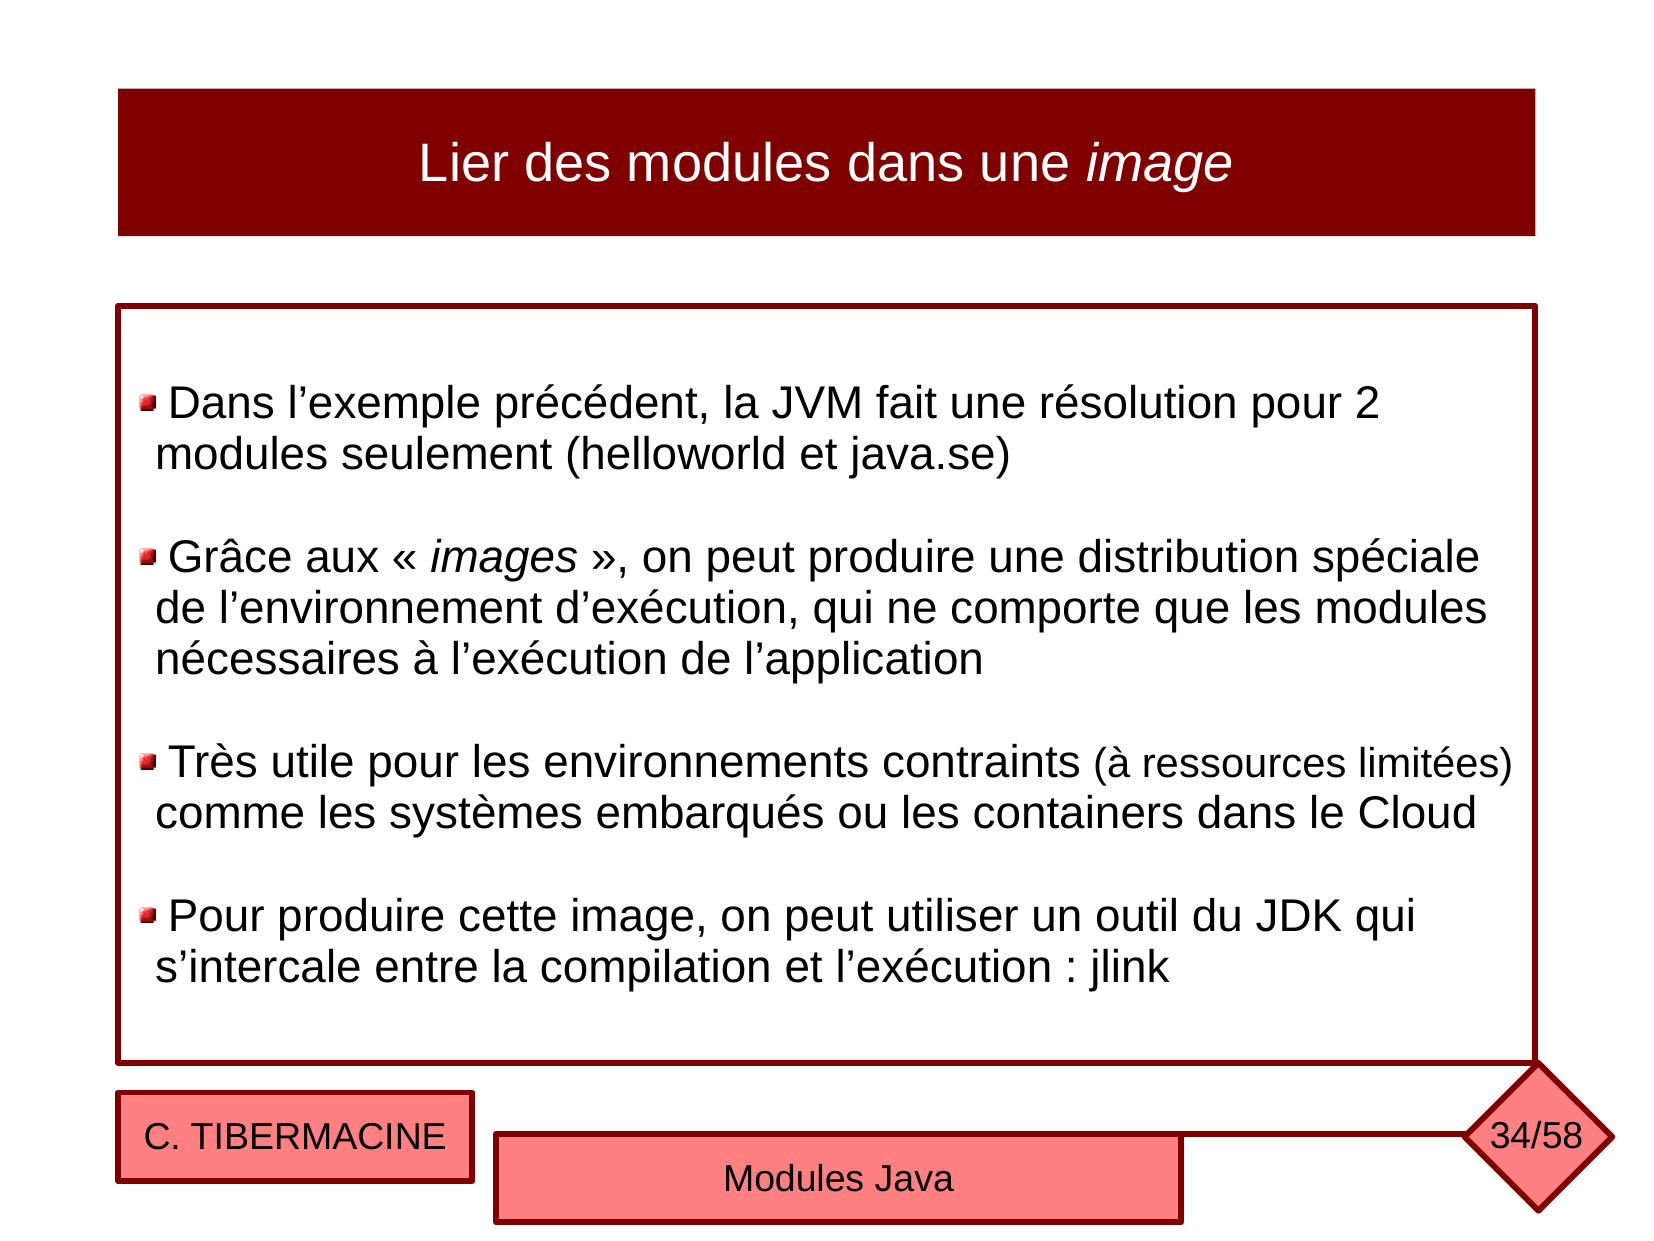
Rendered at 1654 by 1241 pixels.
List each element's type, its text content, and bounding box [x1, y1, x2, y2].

picture [139, 753, 156, 770]
picture [139, 394, 156, 411]
text_box Dans l’exemple précédent, la JVM fait une résolution pour 2 modules seulement (helloworld et java.se) Grâce aux « images », on peut produire une distribution spéciale de l’environnement d’exécution, qui ne comporte que les modules nécessaires à l’exécution de l’application Très utile pour les environnements contraints (à ressources limitées) comme les systèmes embarqués ou les containers dans le Cloud Pour produire cette image, on peut utiliser un outil du JDK qui s’intercale entre la compilation et l’exécution : jlink [118, 305, 1536, 1063]
text_box [1491, 1164, 1586, 1211]
picture [139, 907, 156, 923]
text_box <numéro>/58 [1475, 1107, 1654, 1164]
text_box Modules Java [496, 1133, 1182, 1223]
text_box [1464, 1126, 1475, 1148]
picture [139, 548, 156, 565]
text_box Lier des modules dans une image [118, 88, 1536, 237]
text_box [1494, 1062, 1583, 1107]
text_box C. TIBERMACINE [118, 1092, 473, 1182]
